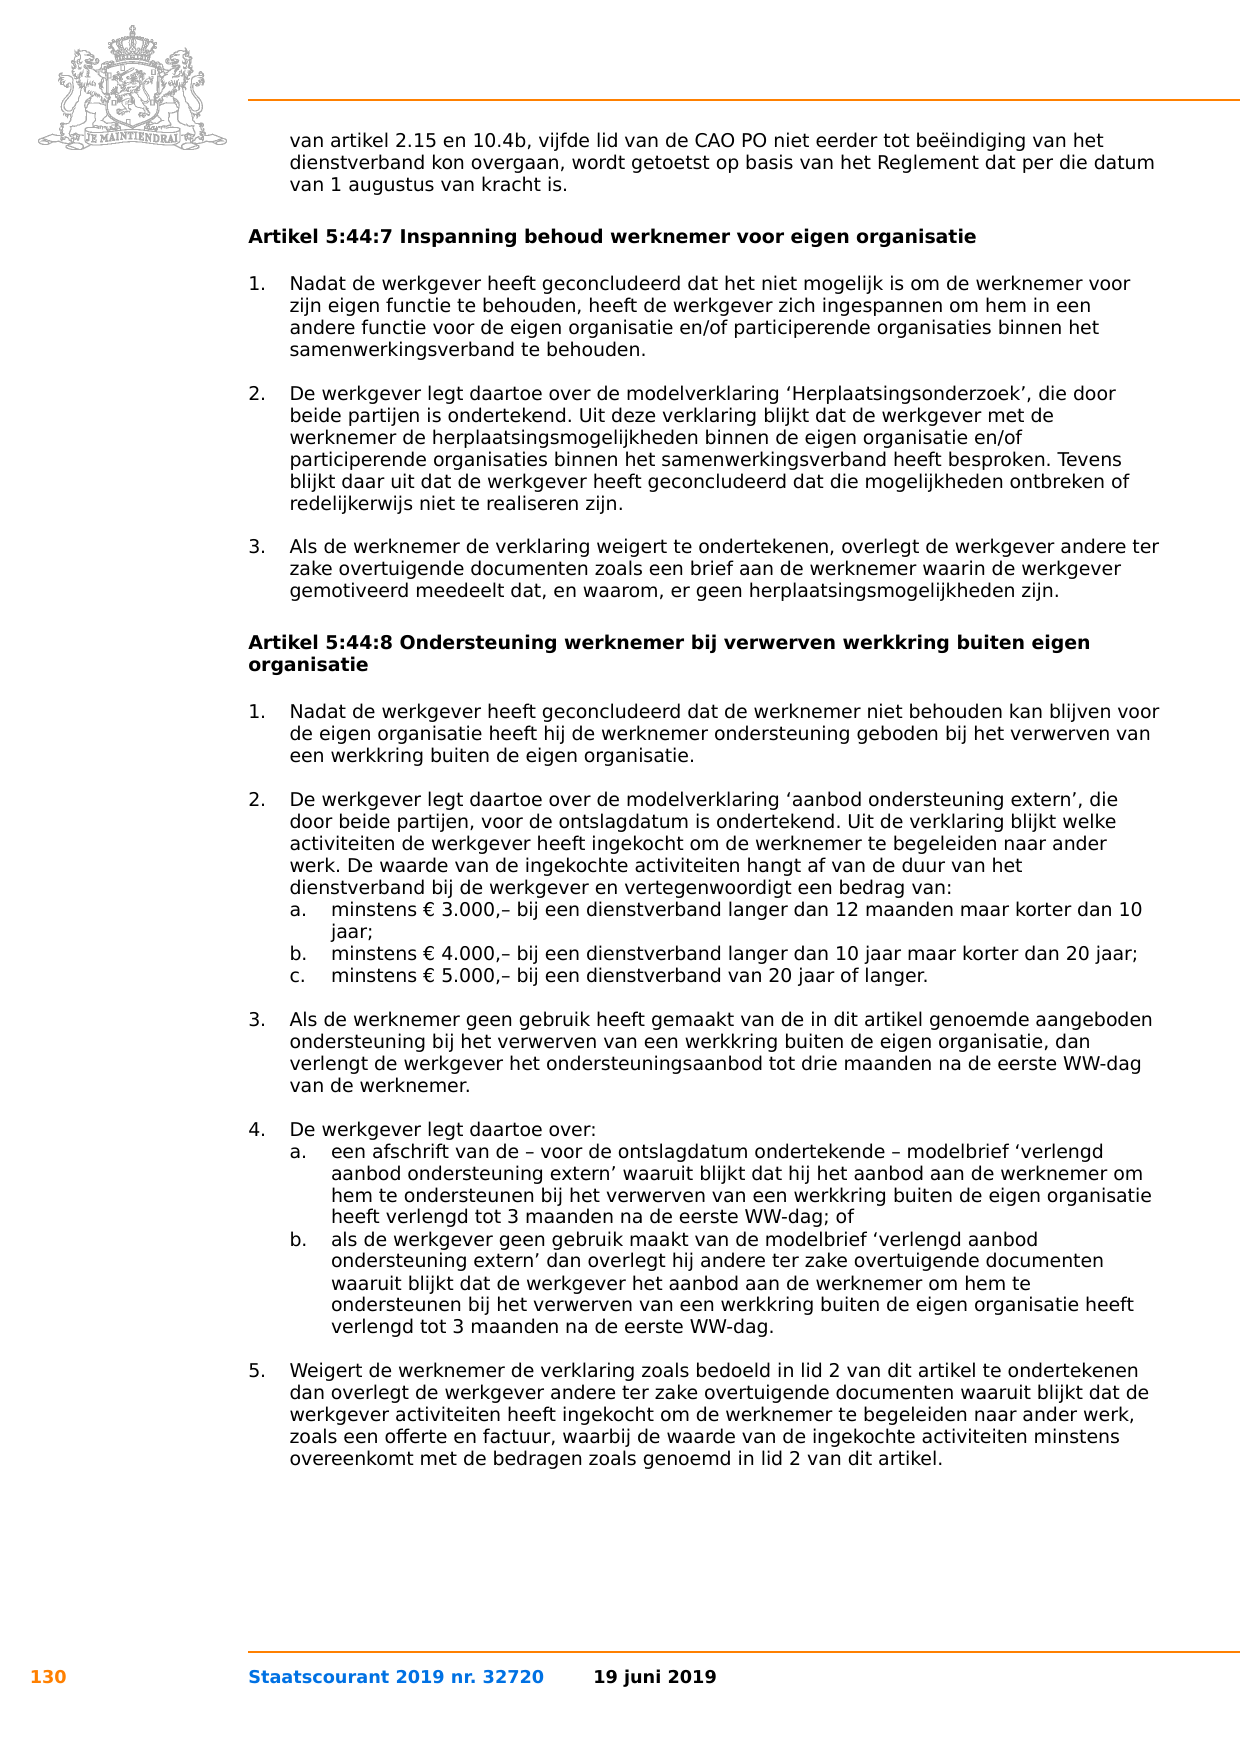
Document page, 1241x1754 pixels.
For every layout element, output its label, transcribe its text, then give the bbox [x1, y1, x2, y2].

text c. minstens € 5.000,– bij een dienstverband van 20 jaar of langer. [289, 965, 1163, 987]
text 4. De werkgever legt daartoe over: [248, 1118, 1163, 1141]
text b. als de werkgever geen gebruik maakt van de modelbrief ‘verlengd aanbod ondersteuning extern’ dan overlegt hij andere ter zake overtuigende documenten waaruit blijkt dat de werkgever het aanbod aan de werknemer om hem te ondersteunen bij het verwerven van een werkkring buiten de eigen organisatie heeft verlengd tot 3 maanden na de eerste WW-dag. [289, 1228, 1163, 1338]
subtitle Artikel 5:44:8 Ondersteuning werknemer bij verwerven werkkring buiten eigen organisatie [248, 632, 1163, 676]
text 3. Als de werknemer de verklaring weigert te ondertekenen, overlegt de werkgever andere ter zake overtuigende documenten zoals een brief aan de werknemer waarin de werkgever gemotiveerd meedeelt dat, en waarom, er geen herplaatsingsmogelijkheden zijn. [248, 536, 1163, 602]
text a. een afschrift van de – voor de ontslagdatum ondertekende – modelbrief ‘verlengd aanbod ondersteuning extern’ waaruit blijkt dat hij het aanbod aan de werknemer om hem te ondersteunen bij het verwerven van een werkkring buiten de eigen organisatie heeft verlengd tot 3 maanden na de eerste WW-dag; of [289, 1141, 1163, 1228]
picture [38, 25, 227, 150]
text 1. Nadat de werkgever heeft geconcludeerd dat de werknemer niet behouden kan blijven voor de eigen organisatie heeft hij de werknemer ondersteuning geboden bij het verwerven van een werkkring buiten de eigen organisatie. [248, 701, 1163, 767]
text a. minstens € 3.000,– bij een dienstverband langer dan 12 maanden maar korter dan 10 jaar; [289, 899, 1163, 943]
text b. minstens € 4.000,– bij een dienstverband langer dan 10 jaar maar korter dan 20 jaar; [289, 943, 1163, 965]
text 1. Nadat de werkgever heeft geconcludeerd dat het niet mogelijk is om de werknemer voor zijn eigen functie te behouden, heeft de werkgever zich ingespannen om hem in een andere functie voor de eigen organisatie en/of participerende organisaties binnen het samenwerkingsverband te behouden. [248, 273, 1163, 361]
text 2. De werkgever legt daartoe over de modelverklaring ‘Herplaatsingsonderzoek’, die door beide partijen is ondertekend. Uit deze verklaring blijkt dat de werkgever met de werknemer de herplaatsingsmogelijkheden binnen de eigen organisatie en/of participerende organisaties binnen het samenwerkingsverband heeft besproken. Tevens blijkt daar uit dat de werkgever heeft geconcludeerd dat die mogelijkheden ontbreken of redelijkerwijs niet te realiseren zijn. [248, 383, 1163, 514]
text 5. Weigert de werknemer de verklaring zoals bedoeld in lid 2 van dit artikel te ondertekenen dan overlegt de werkgever andere ter zake overtuigende documenten waaruit blijkt dat de werkgever activiteiten heeft ingekocht om de werknemer te begeleiden naar ander werk, zoals een offerte en factuur, waarbij de waarde van de ingekochte activiteiten minstens overeenkomt met de bedragen zoals genoemd in lid 2 van dit artikel. [248, 1360, 1163, 1470]
text van artikel 2.15 en 10.4b, vijfde lid van de CAO PO niet eerder tot beëindiging van het dienstverband kon overgaan, wordt getoetst op basis van het Reglement dat per die datum van 1 augustus van kracht is. [248, 130, 1163, 196]
text 3. Als de werknemer geen gebruik heeft gemaakt van de in dit artikel genoemde aangeboden ondersteuning bij het verwerven van een werkkring buiten de eigen organisatie, dan verlengt de werkgever het ondersteuningsaanbod tot drie maanden na de eerste WW-dag van de werknemer. [248, 1009, 1163, 1097]
subtitle Artikel 5:44:7 Inspanning behoud werknemer voor eigen organisatie [248, 226, 1163, 248]
text 2. De werkgever legt daartoe over de modelverklaring ‘aanbod ondersteuning extern’, die door beide partijen, voor de ontslagdatum is ondertekend. Uit de verklaring blijkt welke activiteiten de werkgever heeft ingekocht om de werknemer te begeleiden naar ander werk. De waarde van de ingekochte activiteiten hangt af van de duur van het dienstverband bij de werkgever en vertegenwoordigt een bedrag van: [248, 789, 1163, 899]
